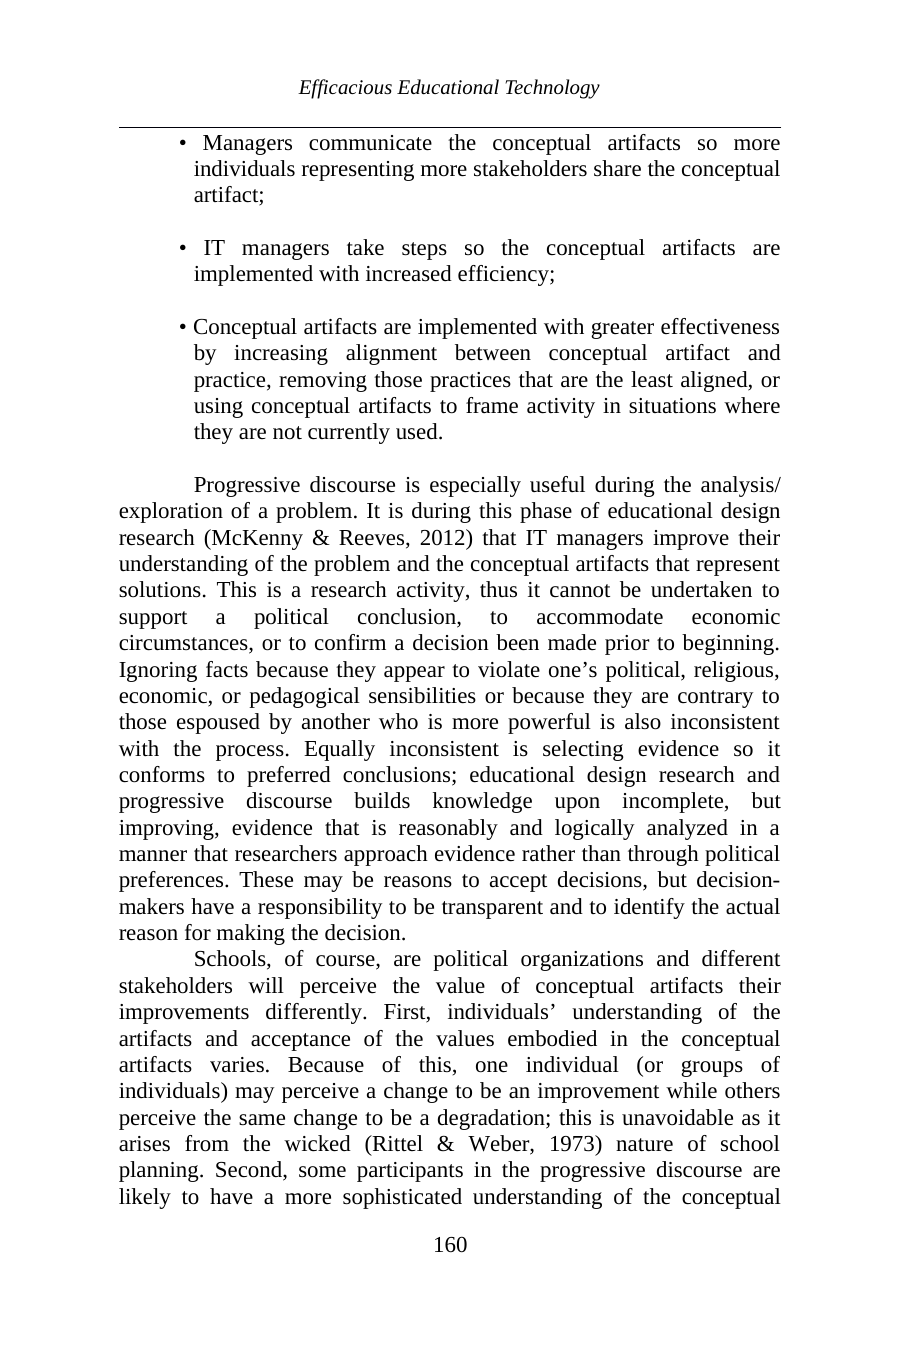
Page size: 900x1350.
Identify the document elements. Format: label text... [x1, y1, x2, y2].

text • Conceptual artifacts are implemented with greater effectiveness by increasing alignment between conceptual artifact and practice, removing those practices that are the least aligned, or using conceptual artifacts to frame activity in situations where they are not currently used. [178, 313, 781, 445]
text • Managers communicate the conceptual artifacts so more individuals representing more stakeholders share the conceptual artifact; [178, 128, 781, 208]
text • IT managers take steps so the conceptual artifacts are implemented with increased efficiency; [178, 234, 781, 287]
text Progressive discourse is especially useful during the analysis/ exploration of a problem. It is during this phase of educational design research (McKenny & Reeves, 2012) that IT managers improve their understanding of the problem and the conceptual artifacts that represent solutions. This is a research activity, thus it cannot be undertaken to support a political conclusion, to accommodate economic circumstances, or to confirm a decision been made prior to beginning. Ignoring facts because they appear to violate one’s political, religious, economic, or pedagogical sensibilities or because they are contrary to those espoused by another who is more powerful is also inconsistent with the process. Equally inconsistent is selecting evidence so it conforms to preferred conclusions; educational design research and progressive discourse builds knowledge upon incomplete, but improving, evidence that is reasonably and logically analyzed in a manner that researchers approach evidence rather than through political preferences. These may be reasons to accept decisions, but decision-makers have a responsibility to be transparent and to identify the actual reason for making the decision. [118, 471, 781, 946]
text Schools, of course, are political organizations and different stakeholders will perceive the value of conceptual artifacts their improvements differently. First, individuals’ understanding of the artifacts and acceptance of the values embodied in the conceptual artifacts varies. Because of this, one individual (or groups of individuals) may perceive a change to be an improvement while others perceive the same change to be a degradation; this is unavoidable as it arises from the wicked (Rittel & Weber, 1973) nature of school planning. Second, some participants in the progressive discourse are likely to have a more sophisticated understanding of the conceptual [118, 946, 781, 1209]
